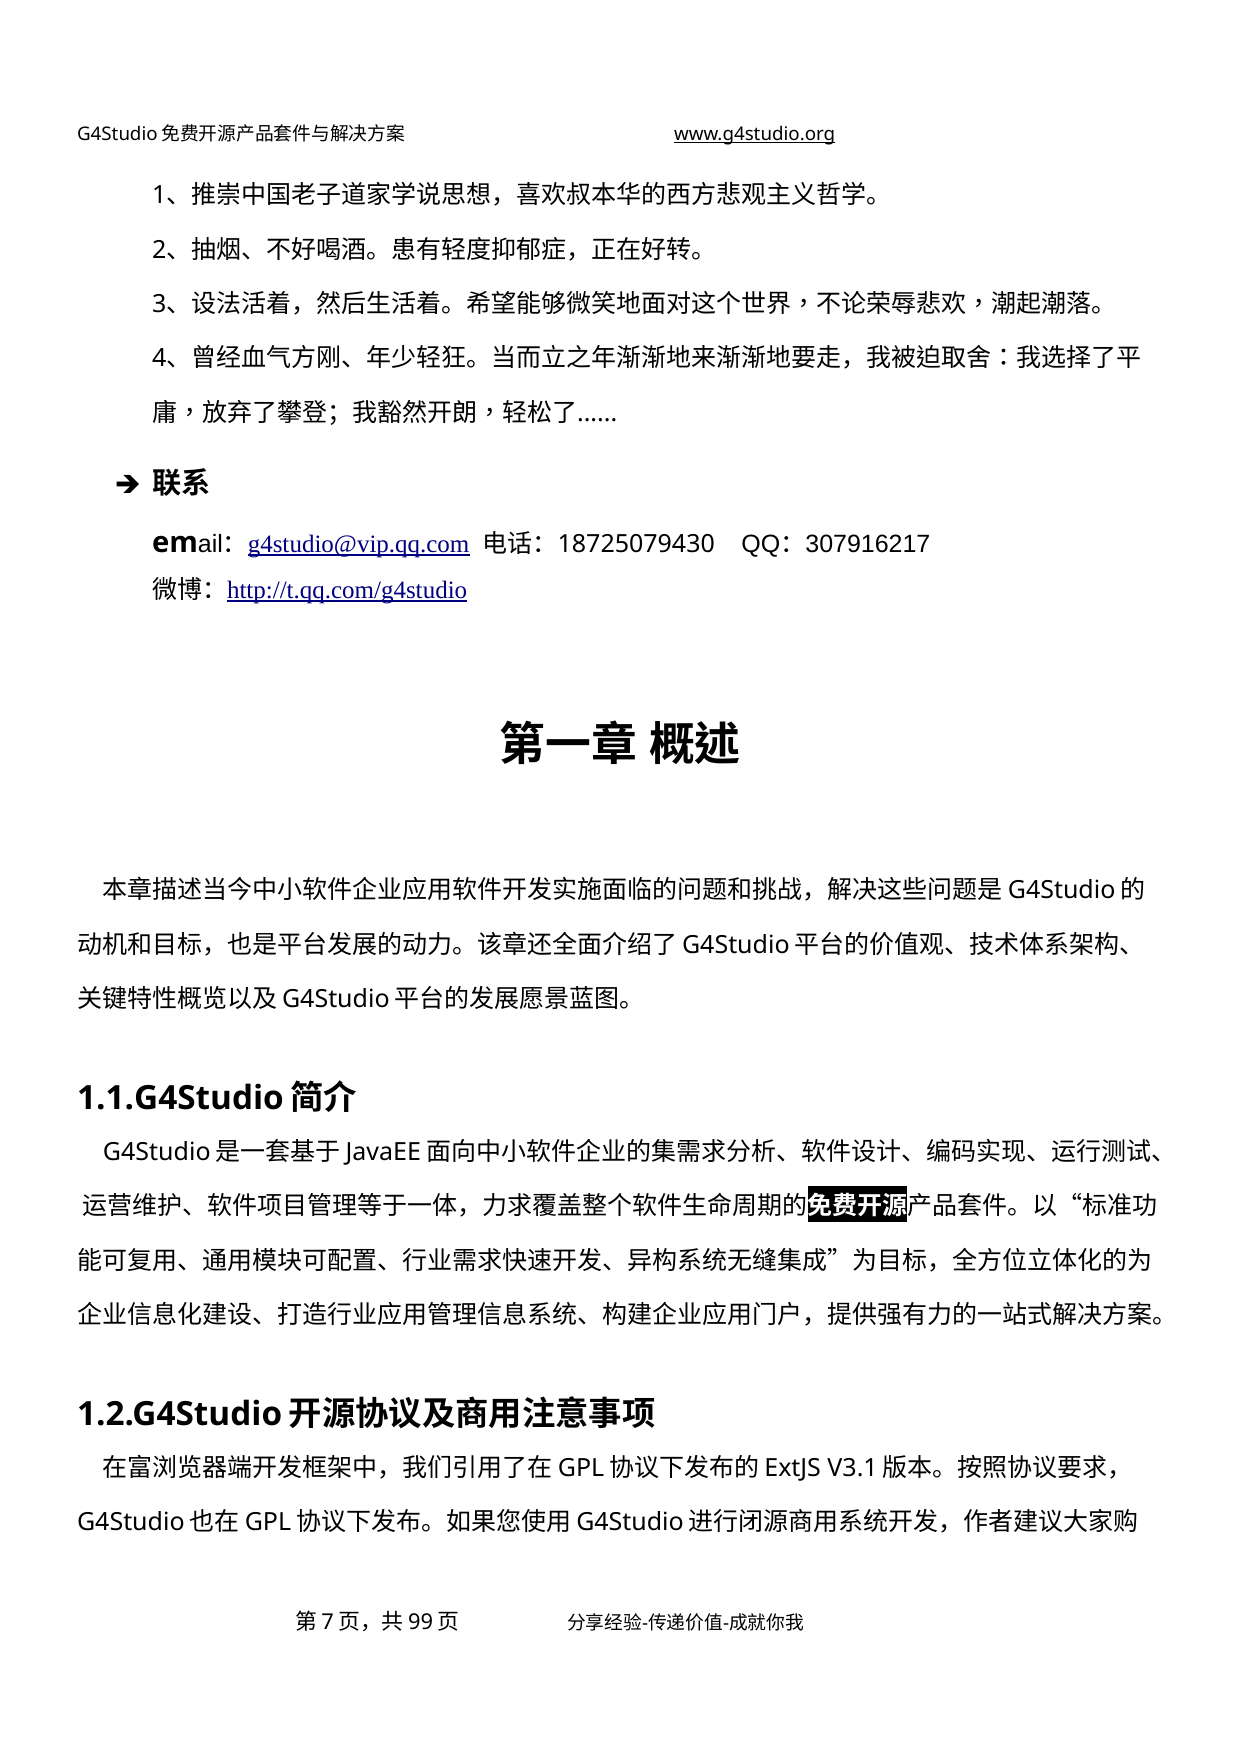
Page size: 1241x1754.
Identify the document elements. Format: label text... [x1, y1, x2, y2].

subtitle 1.2.G4Studio开源协议及商用注意事项 [77, 1386, 1163, 1435]
list 联系 email：g4studio@vip.qq.com 电话：18725079430 QQ：307916217 微博：http://t.qq.com/g4studio [114, 459, 1163, 604]
text G4Studio是一套基于JavaEE面向中小软件企业的集需求分析、软件设计、编码实现、运行测试、 运营维护、软件项目管理等于一体，力求覆盖整个软件生命周期的免费开源产品套件。以“标准功能可复用、通用模块可配置、行业需求快速开发、异构系统无缝集成”为目标，全方位立体化的为企业信息化建设、打造行业应用管理信息系统、构建企业应用门户，提供强有力的一站式解决方案。 [77, 1131, 1163, 1331]
subtitle 1.1.G4Studio简介 [77, 1071, 1163, 1119]
list 八卦 1、推崇中国老子道家学说思想，喜欢叔本华的西方悲观主义哲学。 2、抽烟、不好喝酒。患有轻度抑郁症，正在好转。 3、设法活着，然后生活着。希望能够微笑地面对这个世界，不论荣辱悲欢，潮起潮落。 4、曾经血气方刚、年少轻狂。当而立之年渐渐地来渐渐地要走，我被迫取舍：我选择了平庸，放弃了攀登；我豁然开朗，轻松了...... [114, 175, 1163, 428]
subtitle 第一章 概述 [77, 712, 1163, 774]
text 本章描述当今中小软件企业应用软件开发实施面临的问题和挑战，解决这些问题是G4Studio的动机和目标，也是平台发展的动力。该章还全面介绍了G4Studio平台的价值观、技术体系架构、关键特性概览以及G4Studio平台的发展愿景蓝图。 [77, 818, 1163, 1015]
text 在富浏览器端开发框架中，我们引用了在GPL协议下发布的ExtJS V3.1版本。按照协议要求，G4Studio也在GPL协议下发布。如果您使用G4Studio进行闭源商用系统开发，作者建议大家购 [77, 1447, 1163, 1538]
